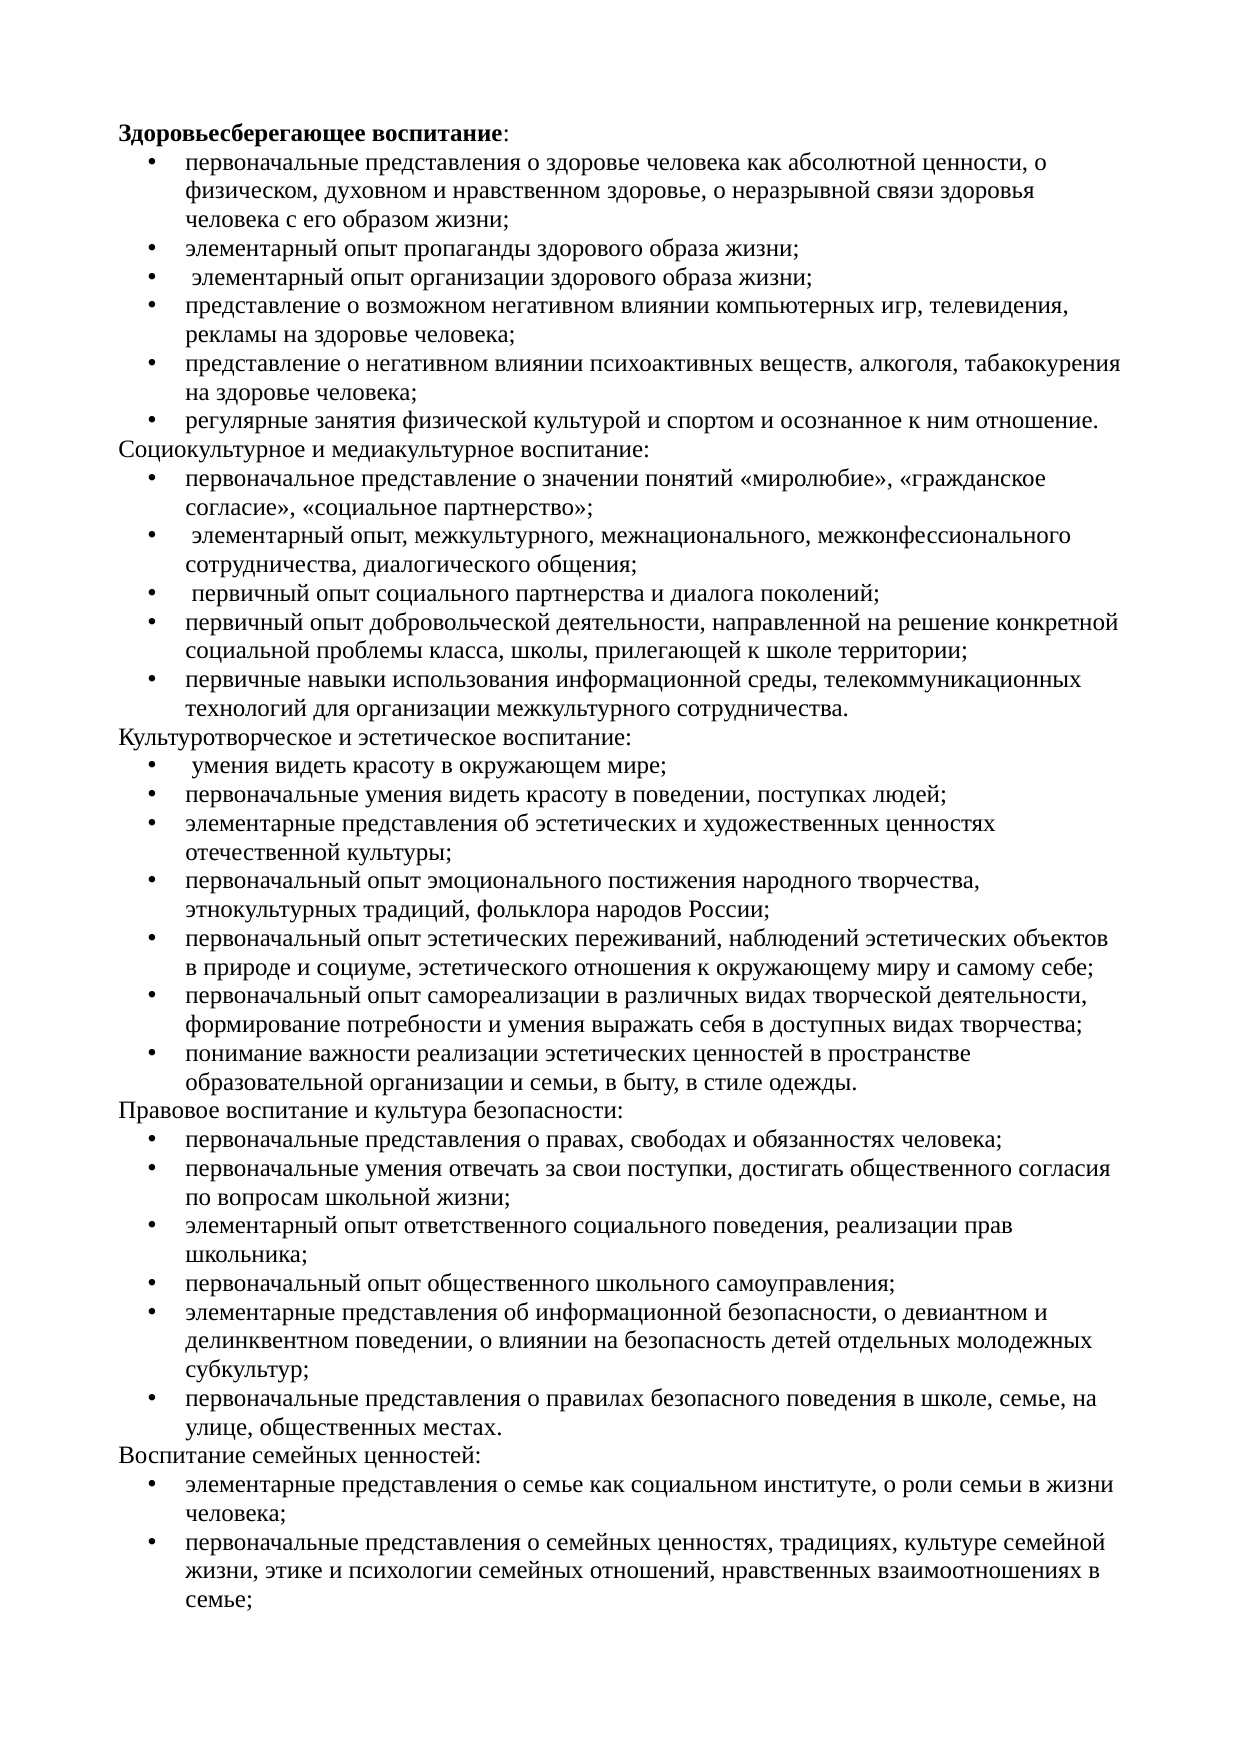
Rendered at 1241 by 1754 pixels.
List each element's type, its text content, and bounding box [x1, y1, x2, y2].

list первичные навыки использования информационной среды, телекоммуникационных технологий для организации межкультурного сотрудничества. [148, 664, 1122, 722]
list первоначальное представление о значении понятий «миролюбие», «гражданское согласие», «социальное партнерство»; [148, 463, 1122, 521]
list понимание важности реализации эстетических ценностей в пространстве образовательной организации и семьи, в быту, в стиле одежды. [148, 1038, 1122, 1096]
list элементарные представления об эстетических и художественных ценностях отечественной культуры; [148, 808, 1122, 866]
list первоначальные представления о здоровье человека как абсолютной ценности, о физическом, духовном и нравственном здоровье, о неразрывной связи здоровья человека с его образом жизни; [148, 147, 1122, 233]
list регулярные занятия физической культурой и спортом и осознанное к ним отношение. [148, 406, 1122, 434]
list представление о возможном негативном влиянии компьютерных игр, телевидения, рекламы на здоровье человека; [148, 291, 1122, 348]
list первоначальный опыт эмоционального постижения народного творчества, этнокультурных традиций, фольклора народов России; [148, 866, 1122, 923]
list первоначальные умения отвечать за свои поступки, достигать общественного согласия по вопросам школьной жизни; [148, 1153, 1122, 1211]
list элементарный опыт ответственного социального поведения, реализации прав школьника; [148, 1211, 1122, 1268]
list первоначальные представления о правах, свободах и обязанностях человека; [148, 1124, 1122, 1153]
list первичный опыт социального партнерства и диалога поколений; [148, 578, 1122, 607]
list представление о негативном влиянии психоактивных веществ, алкоголя, табакокурения на здоровье человека; [148, 348, 1122, 406]
list элементарные представления о семье как социальном институте, о роли семьи в жизни человека; [148, 1469, 1122, 1527]
list первоначальные представления о правилах безопасного поведения в школе, семье, на улице, общественных местах. [148, 1383, 1122, 1441]
list элементарный опыт организации здорового образа жизни; [148, 262, 1122, 291]
list умения видеть красоту в окружающем мире; [148, 751, 1122, 779]
list первоначальные представления о семейных ценностях, традициях, культуре семейной жизни, этике и психологии семейных отношений, нравственных взаимоотношениях в семье; [148, 1527, 1122, 1613]
list первоначальный опыт общественного школьного самоуправления; [148, 1268, 1122, 1297]
list элементарный опыт пропаганды здорового образа жизни; [148, 233, 1122, 262]
text Воспитание семейных ценностей: [118, 1441, 1122, 1469]
list первоначальные умения видеть красоту в поведении, поступках людей; [148, 779, 1122, 808]
list первичный опыт добровольческой деятельности, направленной на решение конкретной социальной проблемы класса, школы, прилегающей к школе территории; [148, 607, 1122, 664]
text Правовое воспитание и культура безопасности: [118, 1096, 1122, 1124]
text Социокультурное и медиакультурное воспитание: [118, 434, 1122, 463]
text Здоровьесберегающее воспитание: [118, 118, 1122, 147]
list первоначальный опыт самореализации в различных видах творческой деятельности, формирование потребности и умения выражать себя в доступных видах творчества; [148, 981, 1122, 1038]
list первоначальный опыт эстетических переживаний, наблюдений эстетических объектов в природе и социуме, эстетического отношения к окружающему миру и самому себе; [148, 923, 1122, 981]
text Культуротворческое и эстетическое воспитание: [118, 722, 1122, 751]
list элементарный опыт, межкультурного, межнационального, межконфессионального сотрудничества, диалогического общения; [148, 521, 1122, 578]
list элементарные представления об информационной безопасности, о девиантном и делинквентном поведении, о влиянии на безопасность детей отдельных молодежных субкультур; [148, 1297, 1122, 1383]
